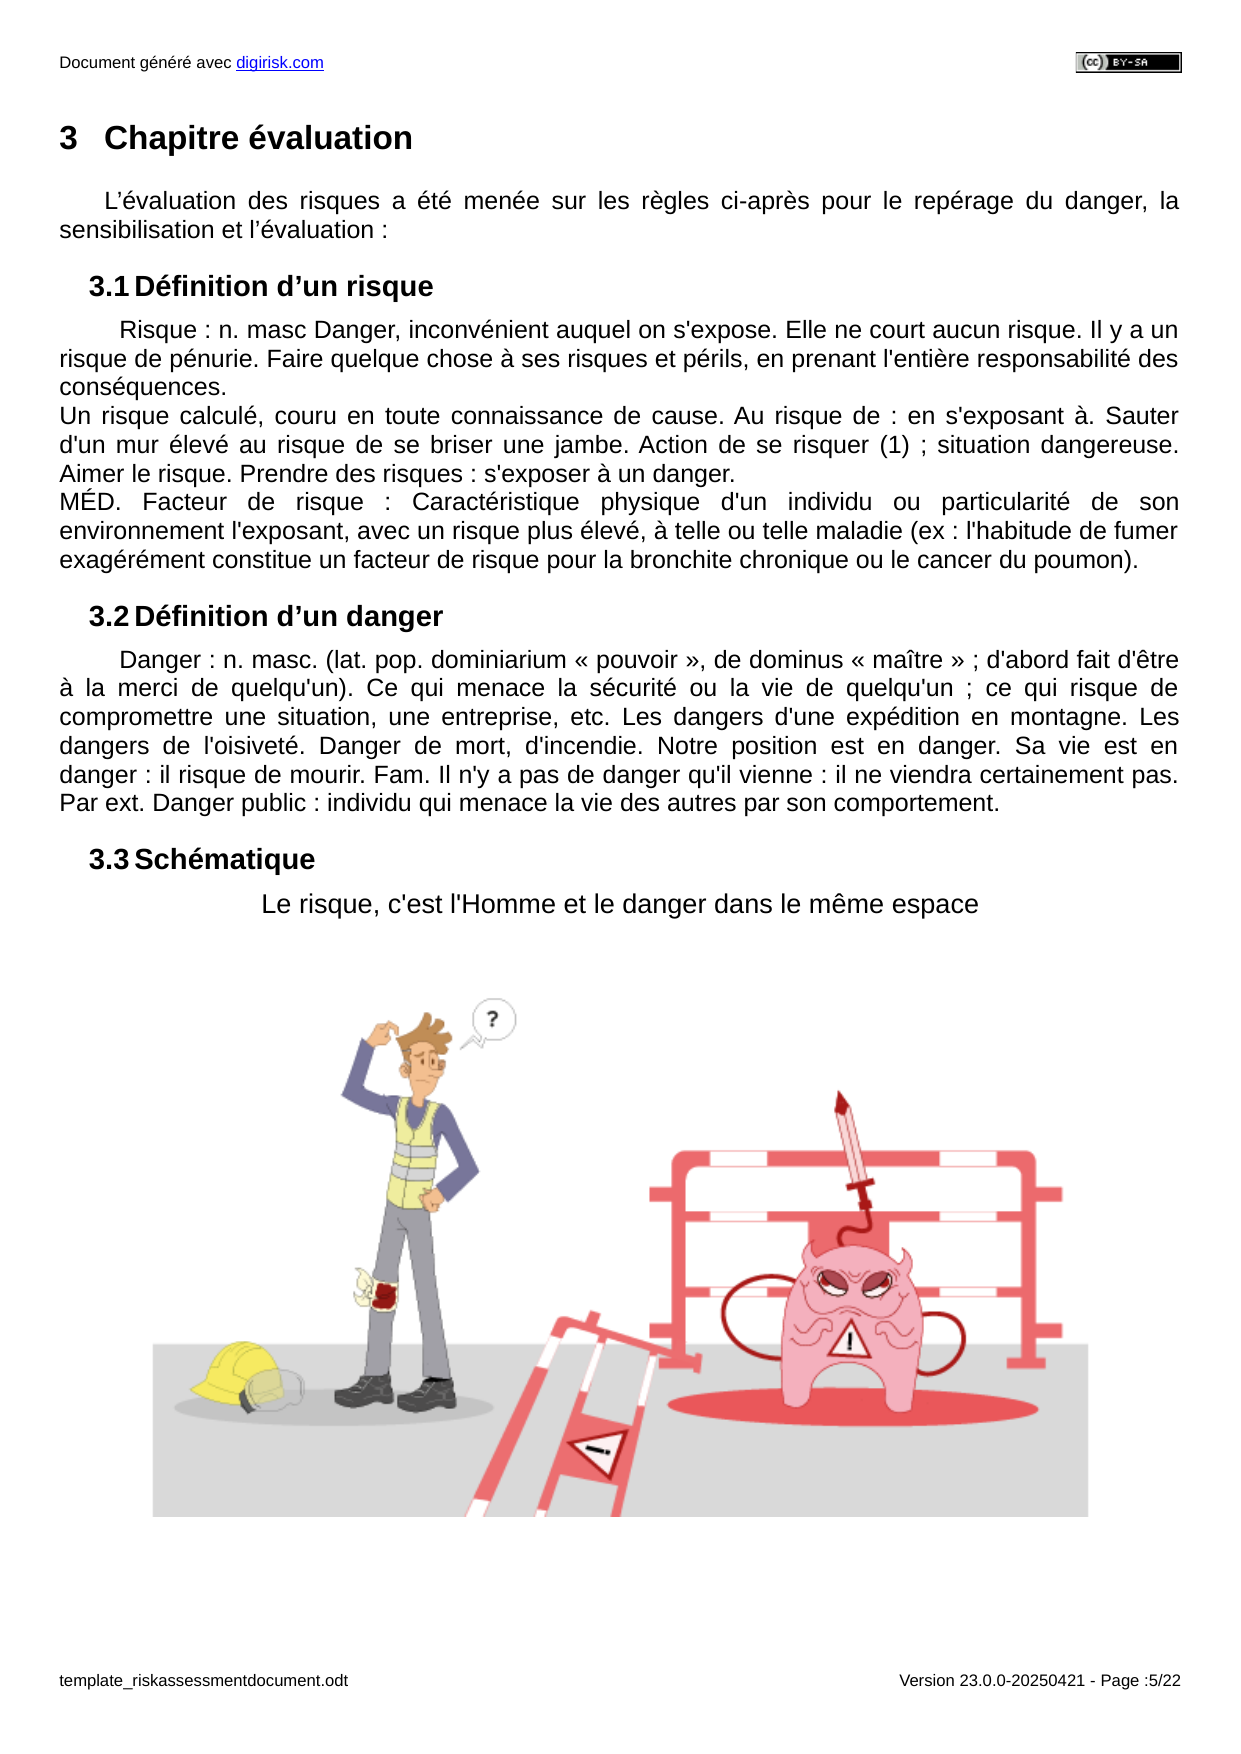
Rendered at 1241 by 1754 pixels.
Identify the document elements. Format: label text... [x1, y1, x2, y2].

picture [1075, 52, 1182, 73]
text Un risque calculé, couru en toute connaissance de cause. Au risque de : en s'exposant à. Sauter d'un mur élevé au risque de se briser une jambe. Action de se risquer (1) ; situation dangereuse. Aimer le risque. Prendre des risques : s'exposer à un danger. [59, 401, 1181, 487]
subtitle Chapitre évaluation [59, 118, 1181, 157]
text Risque : n. masc Danger, inconvénient auquel on s'expose. Elle ne court aucun risque. Il y a un risque de pénurie. Faire quelque chose à ses risques et périls, en prenant l'entière responsabilité des conséquences. [59, 315, 1181, 401]
text MÉD. Facteur de risque : Caractéristique physique d'un individu ou particularité de son environnement l'exposant, avec un risque plus élevé, à telle ou telle maladie (ex : l'habitude de fumer exagérément constitue un facteur de risque pour la bronchite chronique ou le cancer du poumon). [59, 487, 1181, 573]
text Danger : n. masc. (lat. pop. dominiarium « pouvoir », de dominus « maître » ; d'abord fait d'être à la merci de quelqu'un). Ce qui menace la sécurité ou la vie de quelqu'un ; ce qui risque de compromettre une situation, une entreprise, etc. Les dangers d'une expédition en montagne. Les dangers de l'oisiveté. Danger de mort, d'incendie. Notre position est en danger. Sa vie est en danger : il risque de mourir. Fam. Il n'y a pas de danger qu'il vienne : il ne viendra certainement pas. Par ext. Danger public : individu qui menace la vie des autres par son comportement. [59, 644, 1181, 817]
picture [150, 950, 1090, 1517]
subtitle Définition d’un risque [89, 269, 1181, 302]
text L’évaluation des risques a été menée sur les règles ci-après pour le repérage du danger, la sensibilisation et l’évaluation : [59, 186, 1181, 244]
text Le risque, c'est l'Homme et le danger dans le même espace [59, 888, 1181, 919]
subtitle Définition d’un danger [89, 598, 1181, 632]
subtitle Schématique [89, 842, 1181, 876]
